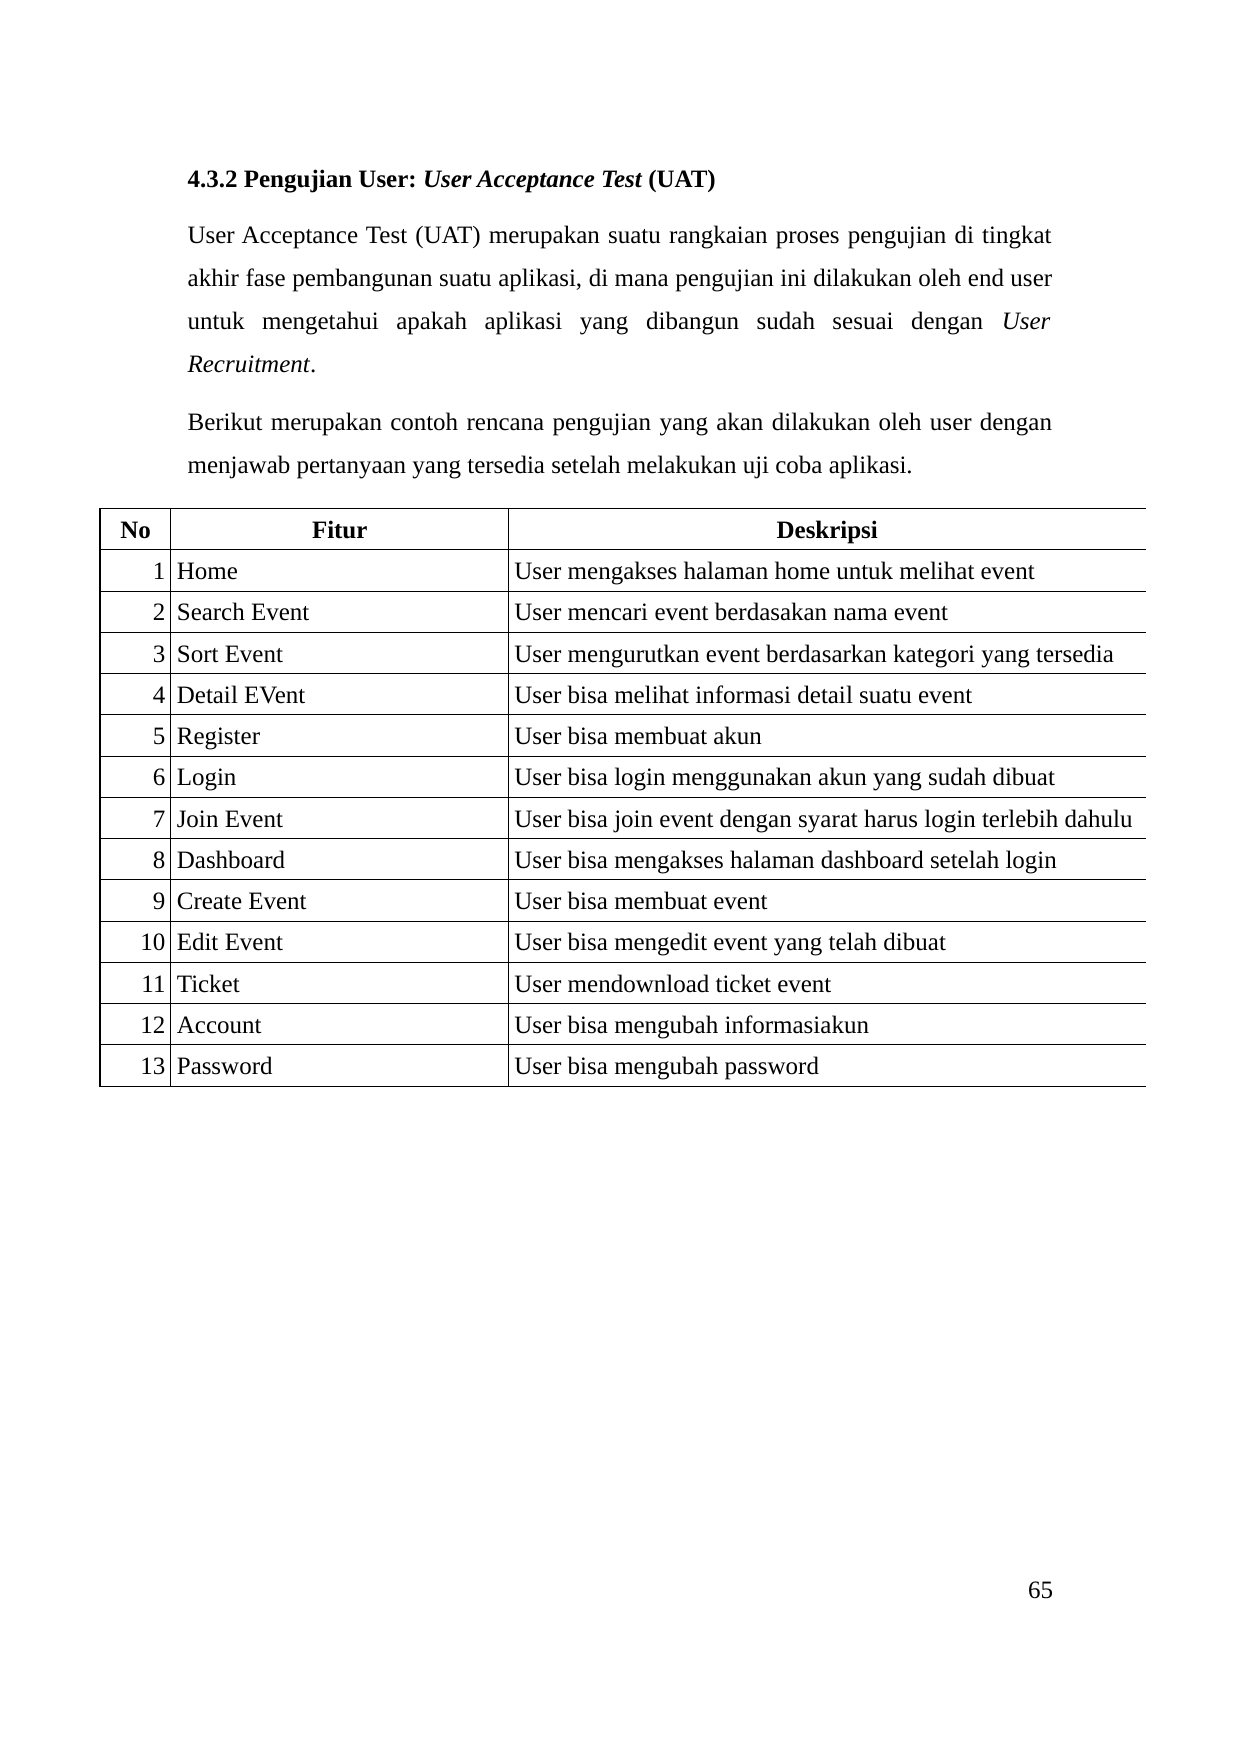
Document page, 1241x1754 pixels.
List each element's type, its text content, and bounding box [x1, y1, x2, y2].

table_cell 12 [101, 1004, 170, 1044]
table_header No [101, 509, 170, 549]
table_cell Dashboard [171, 839, 508, 879]
table_cell 2 [101, 592, 170, 632]
table_cell Home [171, 550, 508, 591]
table_cell Create Event [171, 880, 508, 921]
table_cell 13 [101, 1045, 170, 1086]
table_cell Edit Event [171, 922, 508, 962]
table_cell Password [171, 1045, 508, 1086]
table_cell User bisa mengubah informasiakun [509, 1004, 1146, 1044]
table_header Fitur [171, 509, 508, 549]
table_cell 4 [101, 674, 170, 714]
table_cell 3 [101, 633, 170, 673]
table_cell 7 [101, 798, 170, 838]
table_header Deskripsi [509, 509, 1146, 549]
table_cell 9 [101, 880, 170, 921]
table_cell User bisa login menggunakan akun yang sudah dibuat [509, 757, 1146, 797]
table_cell User mengakses halaman home untuk melihat event [509, 550, 1146, 591]
table_cell User bisa membuat akun [509, 715, 1146, 756]
table_cell User bisa join event dengan syarat harus login terlebih dahulu [509, 798, 1146, 838]
table_cell 8 [101, 839, 170, 879]
table_cell User mendownload ticket event [509, 963, 1146, 1003]
subtitle Pengujian User: User Acceptance Test (UAT) [187, 164, 1053, 193]
table_cell Search Event [171, 592, 508, 632]
table_cell Login [171, 757, 508, 797]
table_cell Sort Event [171, 633, 508, 673]
table_cell User bisa melihat informasi detail suatu event [509, 674, 1146, 714]
table_cell User mengurutkan event berdasarkan kategori yang tersedia [509, 633, 1146, 673]
table_cell User bisa mengedit event yang telah dibuat [509, 922, 1146, 962]
text User Acceptance Test (UAT) merupakan suatu rangkaian proses pengujian di tingkat akhir fase pembangunan suatu aplikasi, di mana pengujian ini dilakukan oleh end user untuk mengetahui apakah aplikasi yang dibangun sudah sesuai dengan User Recruitment. [187, 220, 1053, 378]
table_cell 1 [101, 550, 170, 591]
table_cell 5 [101, 715, 170, 756]
table_cell Join Event [171, 798, 508, 838]
table_cell Ticket [171, 963, 508, 1003]
table_cell Register [171, 715, 508, 756]
table_cell User mencari event berdasakan nama event [509, 592, 1146, 632]
table_cell 11 [101, 963, 170, 1003]
table_cell 10 [101, 922, 170, 962]
table_cell User bisa mengubah password [509, 1045, 1146, 1086]
table_cell Detail EVent [171, 674, 508, 714]
table_cell 6 [101, 757, 170, 797]
text Berikut merupakan contoh rencana pengujian yang akan dilakukan oleh user dengan menjawab pertanyaan yang tersedia setelah melakukan uji coba aplikasi. [187, 407, 1053, 479]
table_cell Account [171, 1004, 508, 1044]
table_cell User bisa membuat event [509, 880, 1146, 921]
table_cell User bisa mengakses halaman dashboard setelah login [509, 839, 1146, 879]
